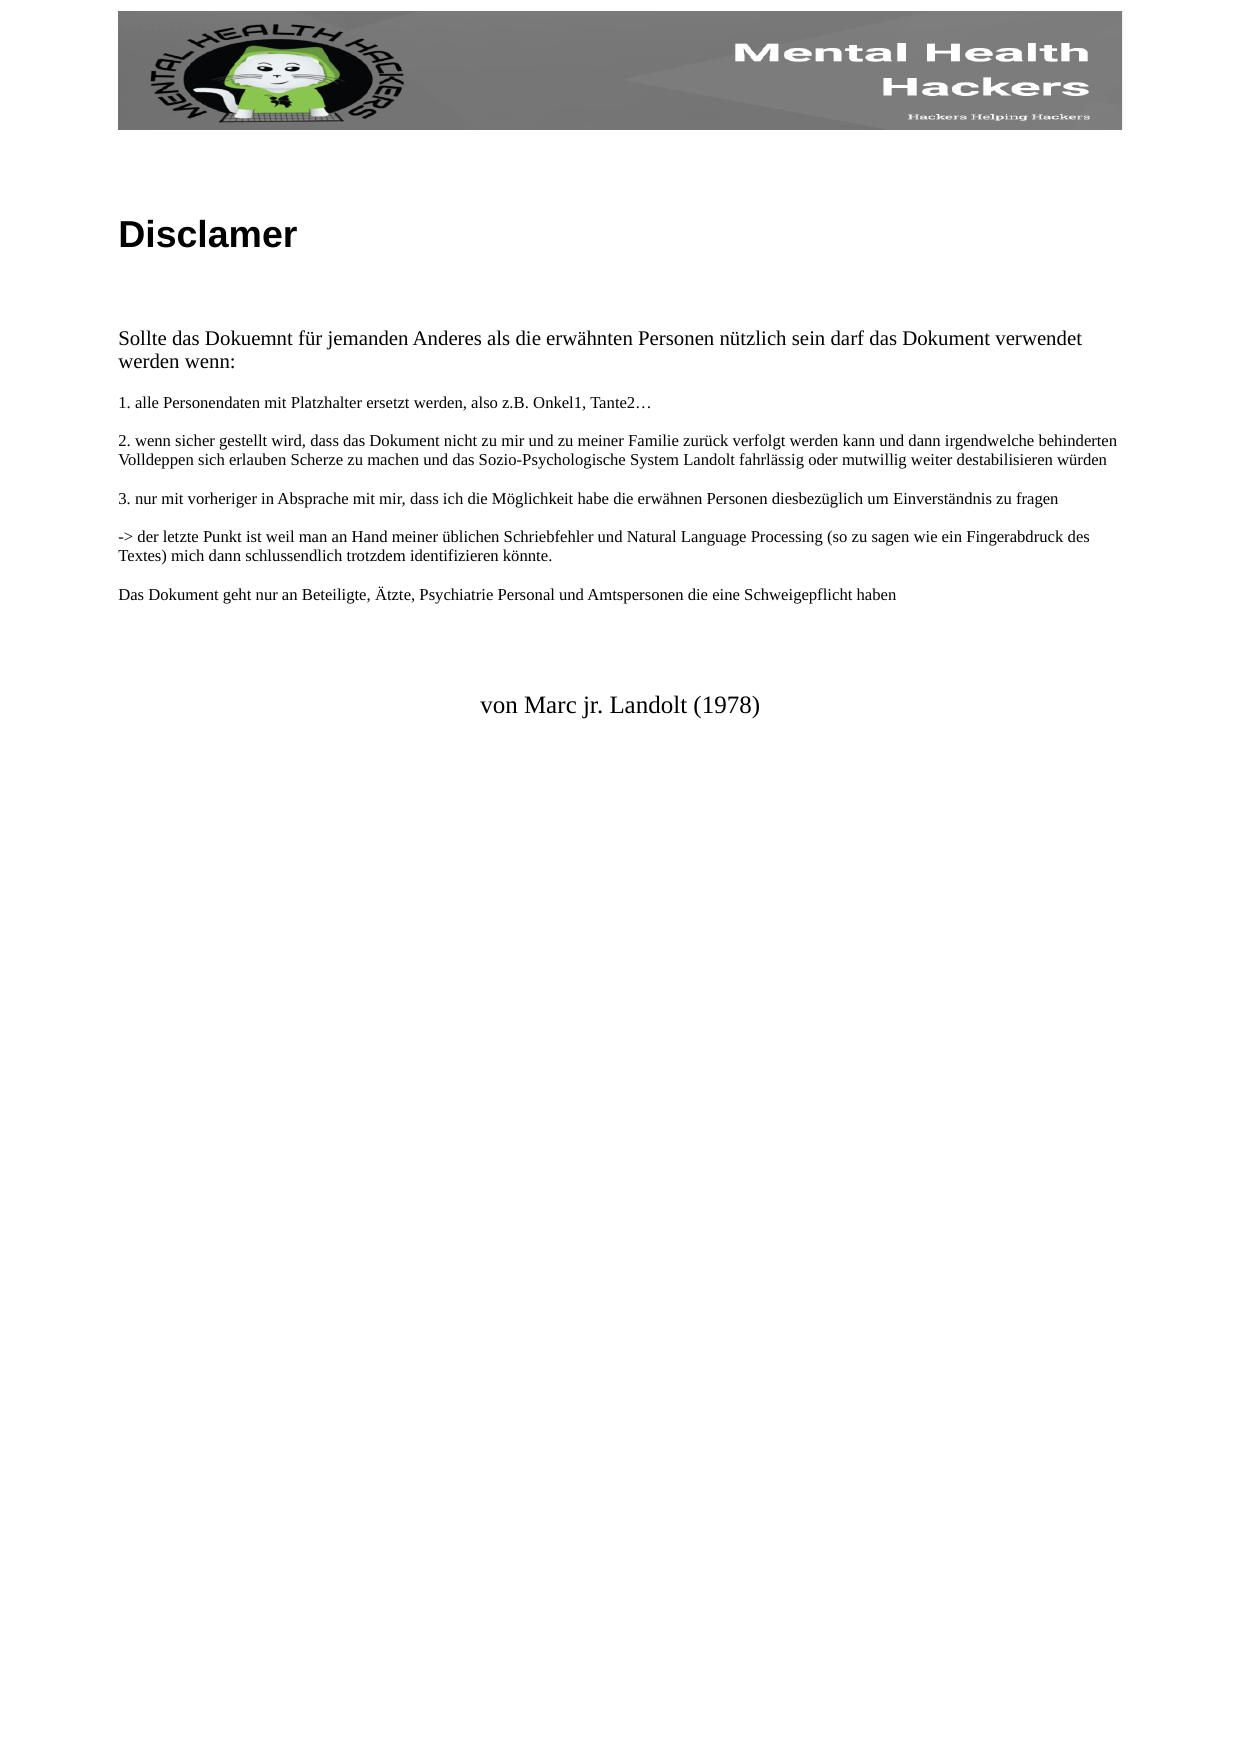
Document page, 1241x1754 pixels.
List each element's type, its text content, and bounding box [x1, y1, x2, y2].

text 3. nur mit vorheriger in Absprache mit mir, dass ich die Möglichkeit habe die erwähnen Personen diesbezüglich um Einverständnis zu fragen [118, 488, 1122, 508]
text Sollte das Dokuemnt für jemanden Anderes als die erwähnten Personen nützlich sein darf das Dokument verwendet werden wenn: [118, 325, 1122, 373]
picture [118, 11, 1123, 130]
text von Marc jr. Landolt (1978) [118, 690, 1122, 718]
text Das Dokument geht nur an Beteiligte, Ätzte, Psychiatrie Personal und Amtspersonen die eine Schweigepflicht haben [118, 584, 1122, 603]
text -> der letzte Punkt ist weil man an Hand meiner üblichen Schriebfehler und Natural Language Processing (so zu sagen wie ein Fingerabdruck des Textes) mich dann schlussendlich trotzdem identifizieren könnte. [118, 527, 1122, 565]
text 1. alle Personendaten mit Platzhalter ersetzt werden, also z.B. Onkel1, Tante2… [118, 393, 1122, 412]
subtitle Disclamer [118, 212, 1122, 255]
text 2. wenn sicher gestellt wird, dass das Dokument nicht zu mir und zu meiner Familie zurück verfolgt werden kann und dann irgendwelche behinderten Volldeppen sich erlauben Scherze zu machen und das Sozio-Psychologische System Landolt fahrlässig oder mutwillig weiter destabilisieren würden [118, 431, 1122, 469]
